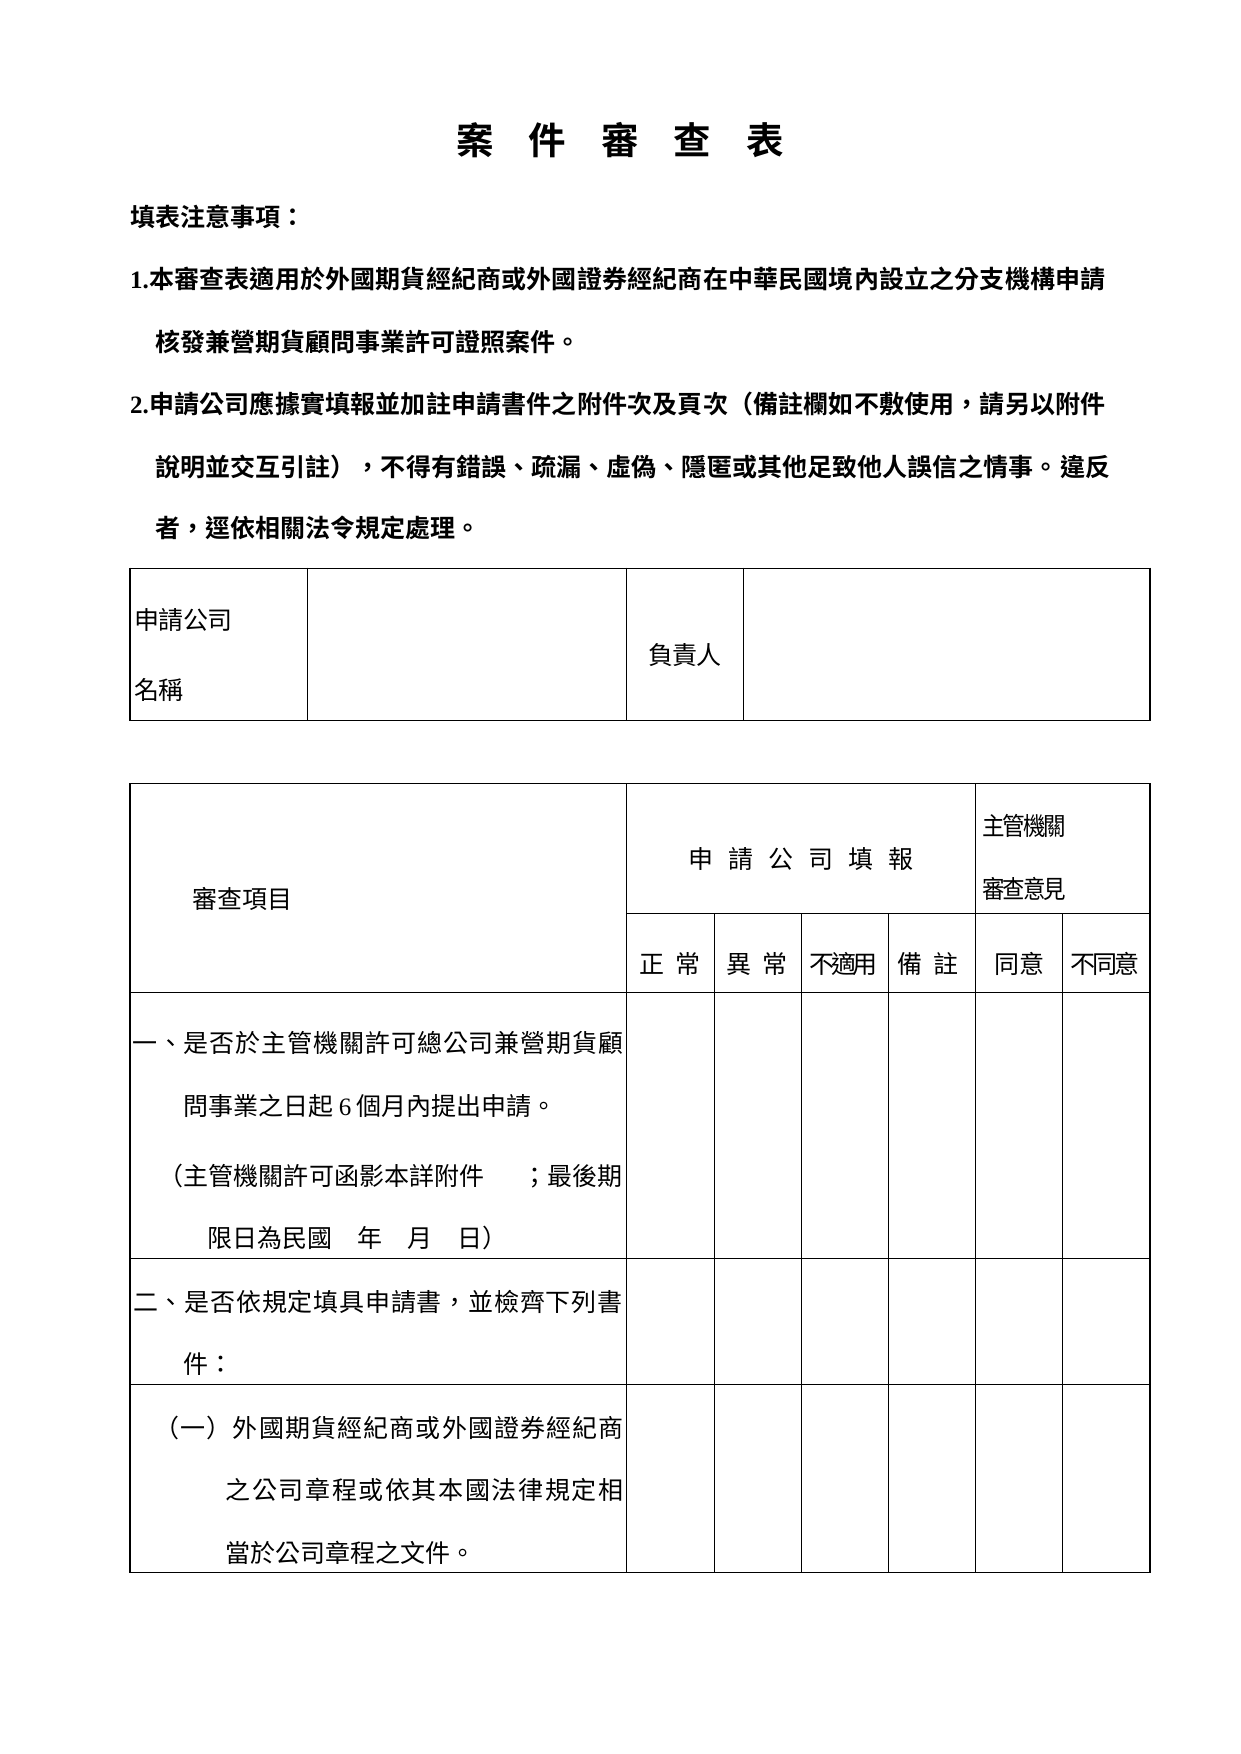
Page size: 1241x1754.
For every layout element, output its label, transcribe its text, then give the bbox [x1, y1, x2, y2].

table_cell 一、是否於主管機關許可總公司兼營期貨顧問事業之日起6個月內提出申請。 （主管機關許可函影本詳附件 ；最後期限日為民國 年 月 日） [131, 993, 626, 1258]
table_cell [1063, 1259, 1149, 1384]
table_cell [715, 1385, 801, 1572]
table_cell 不適用 [802, 914, 888, 992]
table_cell [889, 993, 975, 1258]
table_header 申 請 公 司 填 報 [627, 784, 975, 913]
table_cell （一）外國期貨經紀商或外國證券經紀商之公司章程或依其本國法律規定相當於公司章程之文件。 [131, 1385, 626, 1572]
table_cell 二、是否依規定填具申請書，並檢齊下列書件： [131, 1259, 626, 1384]
table_cell 不同意 [1063, 914, 1149, 992]
table_cell [976, 1385, 1062, 1572]
table_header [308, 569, 626, 720]
table_cell [715, 1259, 801, 1384]
table_cell [627, 1259, 714, 1384]
table_cell [627, 993, 714, 1258]
table_cell [976, 1259, 1062, 1384]
table_cell 異 常 [715, 914, 801, 992]
table_header 負責人 [627, 569, 743, 720]
table_cell [802, 1385, 888, 1572]
table_header 審查項目 [131, 784, 626, 992]
table_cell 備 註 [889, 914, 975, 992]
table_cell [802, 993, 888, 1258]
table_cell [976, 993, 1062, 1258]
table_cell [889, 1259, 975, 1384]
table_cell [889, 1385, 975, 1572]
text 2.申請公司應據實填報並加註申請書件之附件次及頁次（備註欄如不敷使用，請另以附件說明並交互引註），不得有錯誤、疏漏、虛偽、隱匿或其他足致他人誤信之情事。違反者，逕依相關法令規定處理。 [130, 361, 1110, 549]
table_cell 同意 [976, 914, 1062, 992]
text 案 件 審 查 表 [130, 96, 1110, 159]
table_cell [627, 1385, 714, 1572]
text 1.本審查表適用於外國期貨經紀商或外國證券經紀商在中華民國境內設立之分支機構申請核發兼營期貨顧問事業許可證照案件。 [130, 236, 1110, 361]
table_cell [715, 993, 801, 1258]
table_cell [1063, 993, 1149, 1258]
table_header [744, 569, 1149, 720]
table_cell [802, 1259, 888, 1384]
table_cell [1063, 1385, 1149, 1572]
table_cell 正 常 [627, 914, 714, 992]
text 填表注意事項： [130, 174, 1110, 236]
table_header 主管機關 審查意見 [976, 784, 1149, 913]
table_header 申請公司 名稱 [131, 569, 307, 720]
